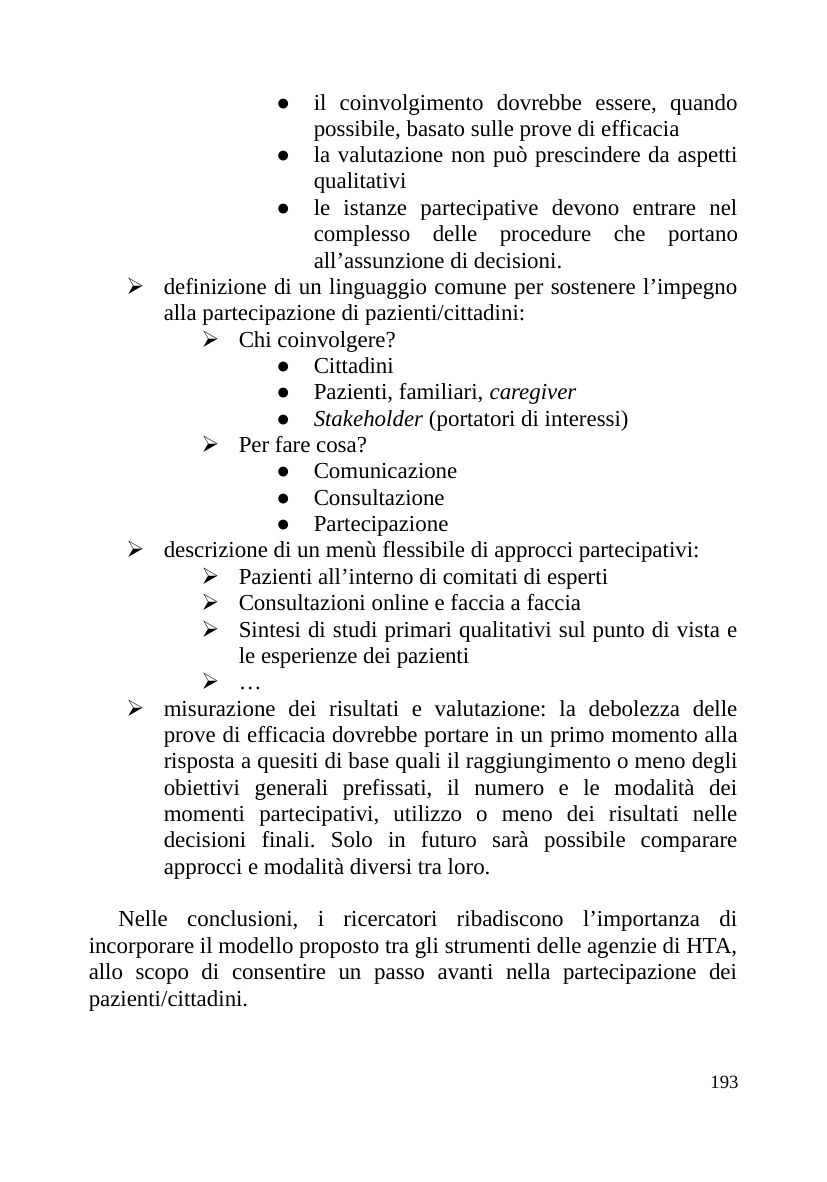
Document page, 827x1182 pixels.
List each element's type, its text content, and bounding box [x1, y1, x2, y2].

list … [201, 668, 738, 695]
list Consultazioni online e faccia a faccia [201, 589, 738, 616]
list Comunicazione [276, 457, 738, 484]
list la valutazione non può prescindere da aspetti qualitativi [276, 141, 738, 194]
list Partecipazione [276, 510, 738, 537]
list il coinvolgimento dovrebbe essere, quando possibile, basato sulle prove di efficacia [276, 88, 738, 141]
list misurazione dei risultati e valutazione: la debolezza delle prove di efficacia dovrebbe portare in un primo momento alla risposta a quesiti di base quali il raggiungimento o meno degli obiettivi generali prefissati, il numero e le modalità dei momenti partecipativi, utilizzo o meno dei risultati nelle decisioni finali. Solo in futuro sarà possibile comparare approcci e modalità diversi tra loro. [126, 695, 738, 879]
list descrizione di un menù flessibile di approcci partecipativi: [126, 537, 738, 563]
list Pazienti, familiari, caregiver [276, 378, 738, 405]
list Cittadini [276, 352, 738, 378]
list Pazienti all’interno di comitati di esperti [201, 563, 738, 589]
list Chi coinvolgere? [201, 326, 738, 352]
list Per fare cosa? [201, 431, 738, 457]
list le istanze partecipative devono entrare nel complesso delle procedure che portano all’assunzione di decisioni. [276, 194, 738, 273]
list Stakeholder (portatori di interessi) [276, 405, 738, 431]
text Nelle conclusioni, i ricercatori ribadiscono l’importanza di incorporare il modello proposto tra gli strumenti delle agenzie di HTA, allo scopo di consentire un passo avanti nella partecipazione dei pazienti/cittadini. [88, 906, 738, 1011]
list Consultazione [276, 484, 738, 510]
list definizione di un linguaggio comune per sostenere l’impegno alla partecipazione di pazienti/cittadini: [126, 273, 738, 326]
list Sintesi di studi primari qualitativi sul punto di vista e le esperienze dei pazienti [201, 616, 738, 668]
